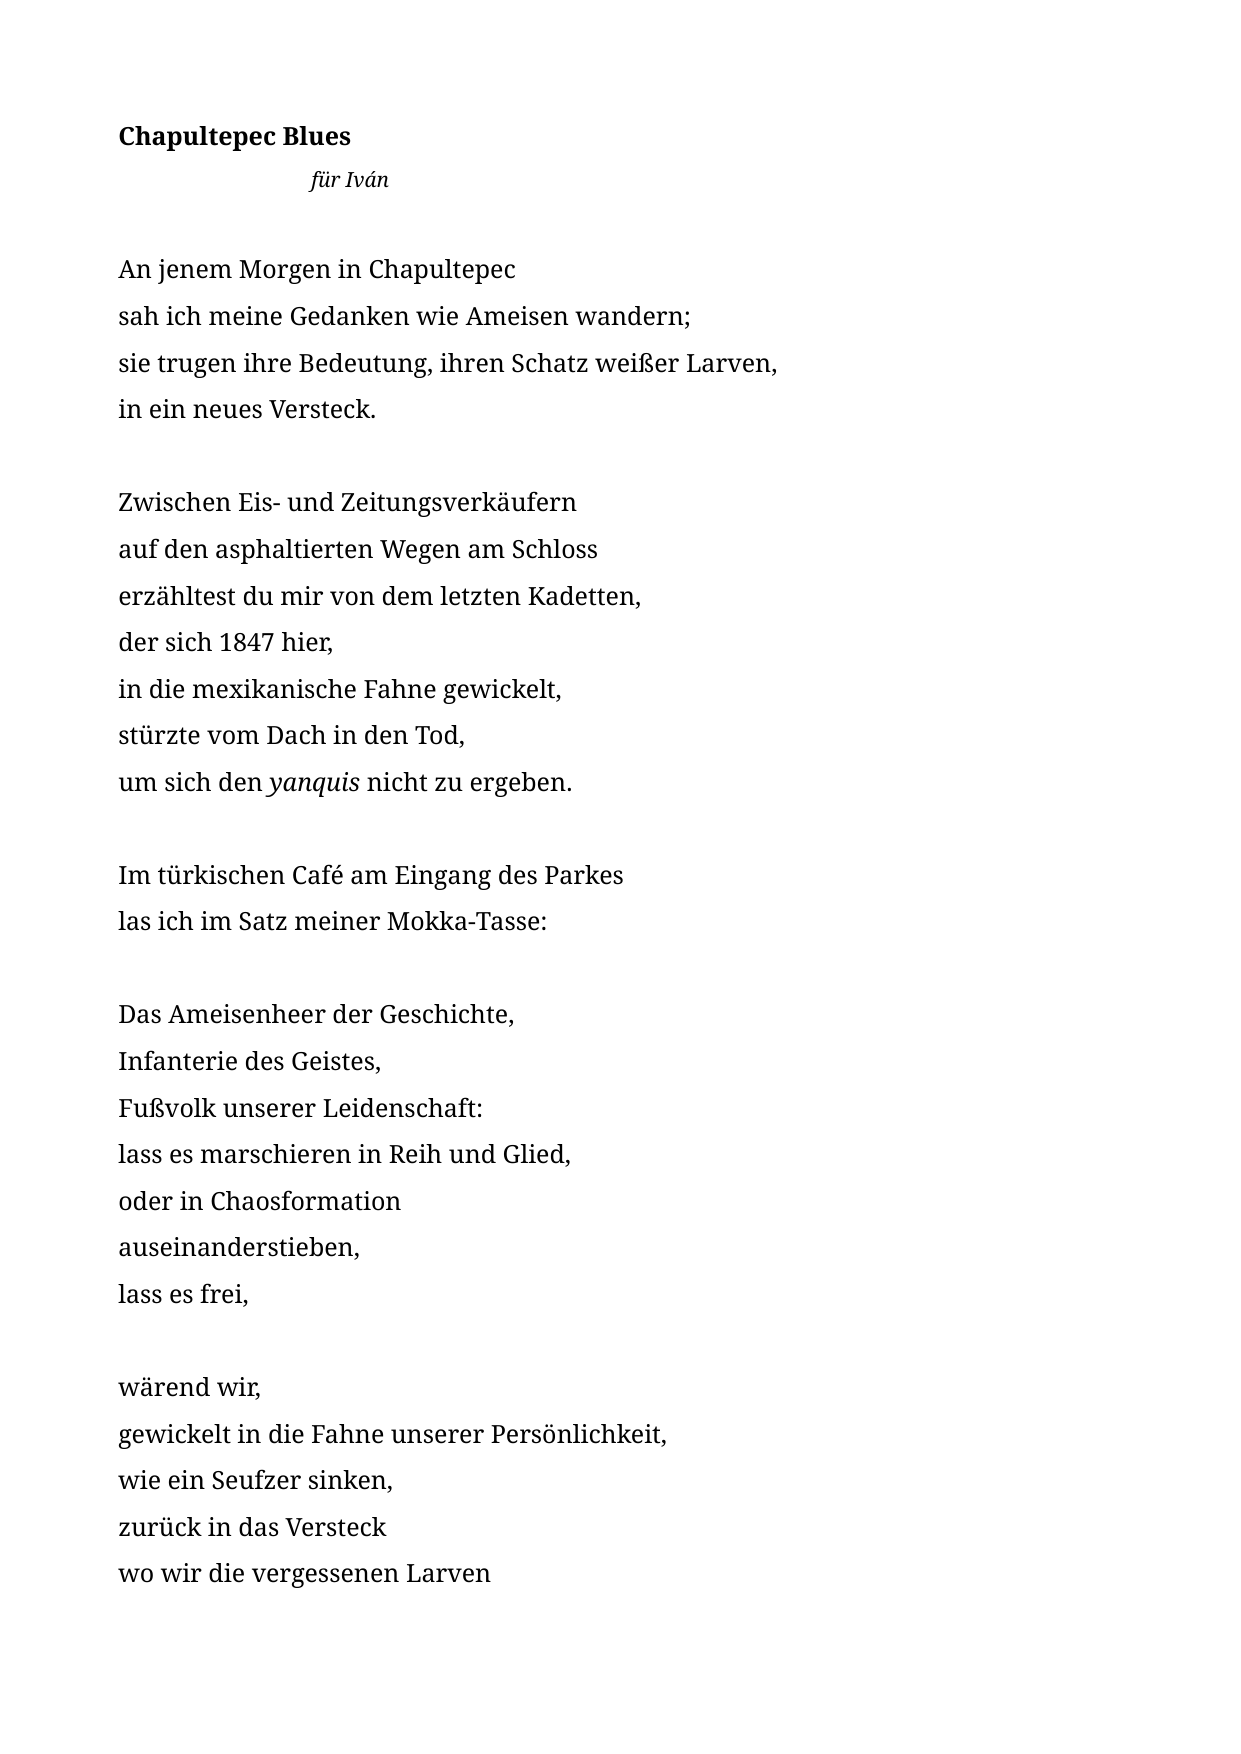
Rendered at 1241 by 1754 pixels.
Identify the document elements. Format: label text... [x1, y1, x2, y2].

text Zwischen Eis- und Zeitungsverkäufern [118, 485, 1122, 519]
text lass es marschieren in Reih und Glied, [118, 1137, 1122, 1171]
text las ich im Satz meiner Mokka-Tasse: [118, 904, 1122, 938]
text gewickelt in die Fahne unserer Persönlichkeit, [118, 1416, 1122, 1450]
text Im türkischen Café am Eingang des Parkes [118, 857, 1122, 892]
text um sich den yanquis nicht zu ergeben. [118, 764, 1122, 798]
text der sich 1847 hier, [118, 625, 1122, 659]
text sah ich meine Gedanken wie Ameisen wandern; [118, 299, 1122, 333]
text zurück in das Versteck [118, 1509, 1122, 1543]
text in ein neues Versteck. [118, 392, 1122, 426]
text auseinanderstieben, [118, 1230, 1122, 1264]
text Das Ameisenheer der Geschichte, [118, 997, 1122, 1031]
text erzähltest du mir von dem letzten Kadetten, [118, 578, 1122, 612]
text Fußvolk unserer Leidenschaft: [118, 1090, 1122, 1124]
text oder in Chaosformation [118, 1183, 1122, 1217]
text wo wir die vergessenen Larven [118, 1556, 1122, 1590]
text Chapultepec Blues [118, 118, 1122, 152]
text für Iván [118, 165, 1122, 193]
text lass es frei, [118, 1277, 1122, 1311]
text wie ein Seufzer sinken, [118, 1463, 1122, 1497]
text in die mexikanische Fahne gewickelt, [118, 671, 1122, 705]
text sie trugen ihre Bedeutung, ihren Schatz weißer Larven, [118, 345, 1122, 379]
text auf den asphaltierten Wegen am Schloss [118, 532, 1122, 566]
text An jenem Morgen in Chapultepec [118, 252, 1122, 286]
text wärend wir, [118, 1370, 1122, 1404]
text stürzte vom Dach in den Tod, [118, 718, 1122, 752]
text Infanterie des Geistes, [118, 1044, 1122, 1078]
